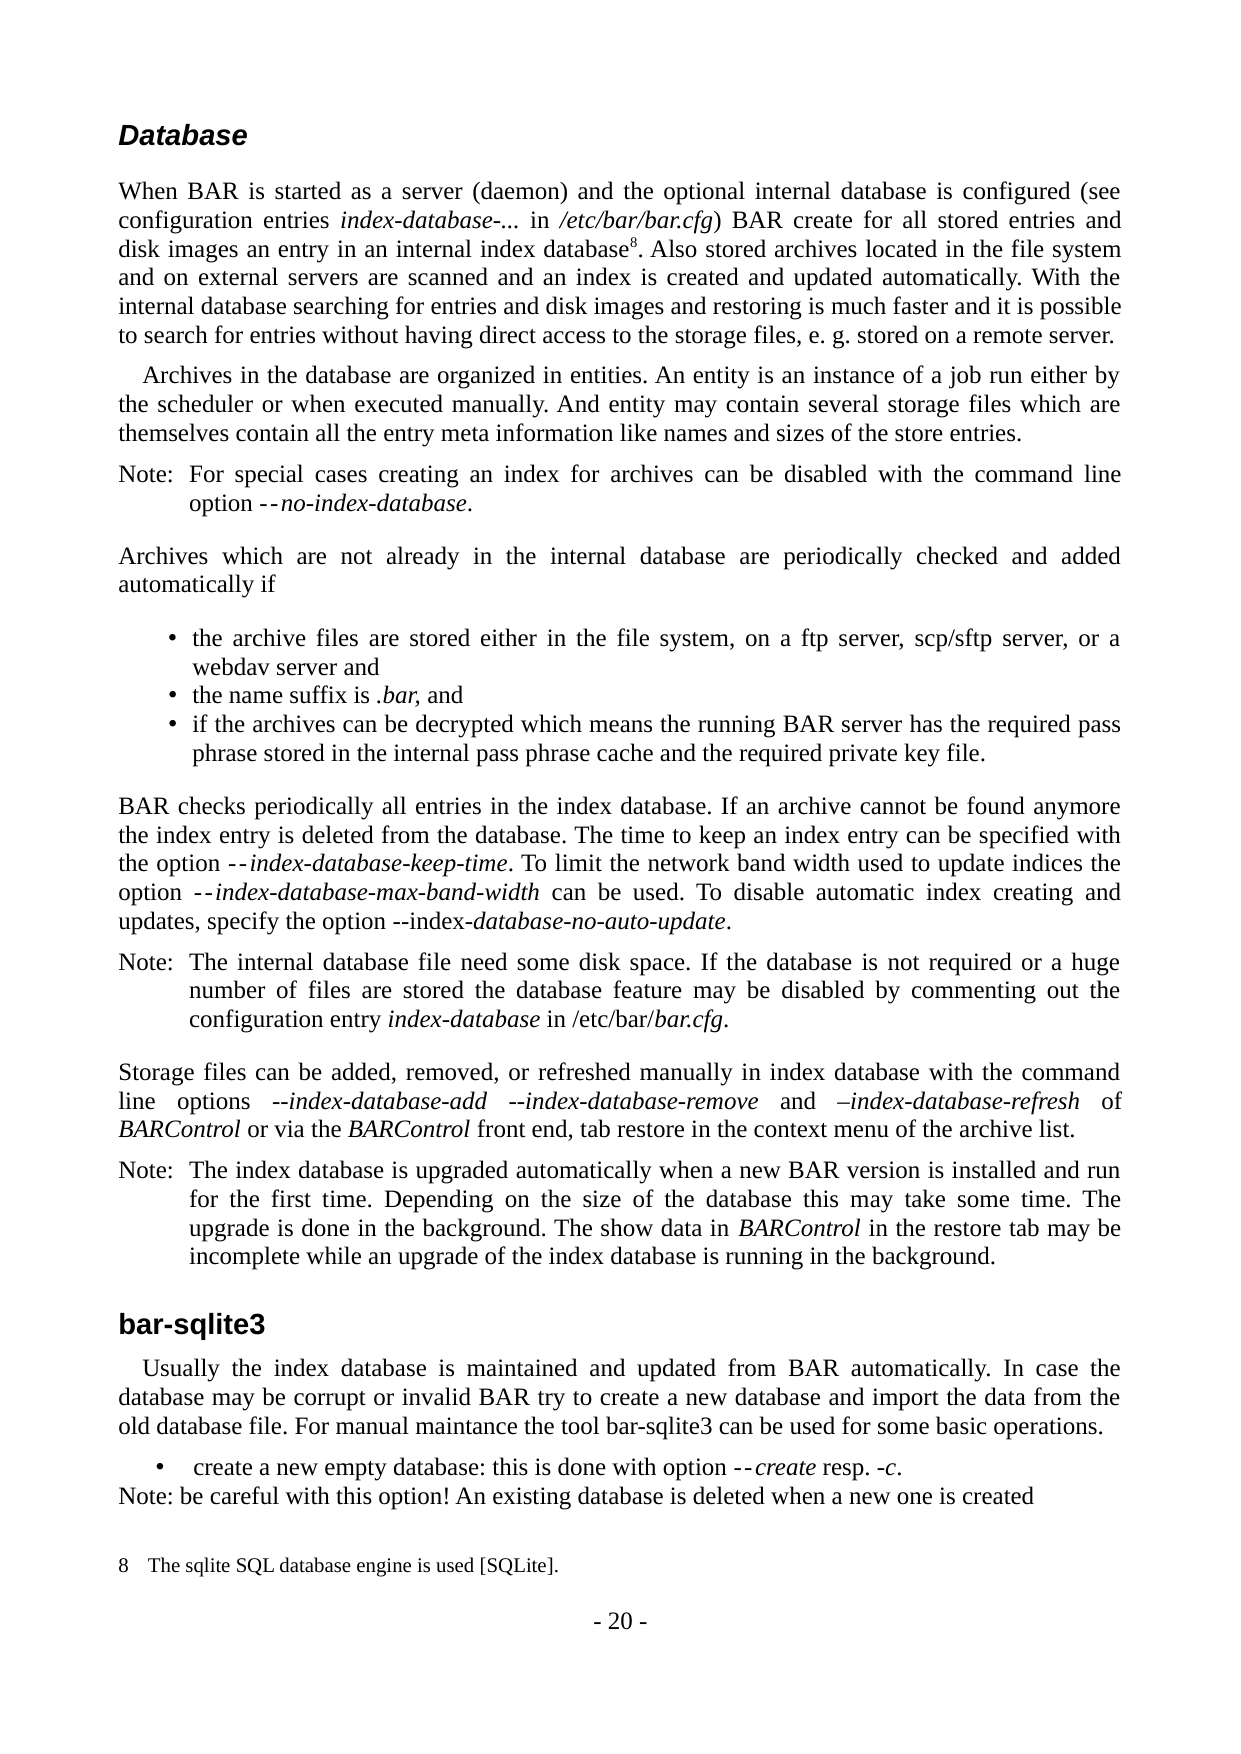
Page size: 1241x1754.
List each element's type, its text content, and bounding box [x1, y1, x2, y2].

list create a new empty database: this is done with option ‑‑create resp. -c. [156, 1452, 1122, 1481]
list the archive files are stored either in the file system, on a ftp server, scp/sftp server, or a webdav server and [168, 623, 1122, 680]
text Archives which are not already in the internal database are periodically checked and added automatically if [118, 541, 1122, 598]
text The sqlite SQL database engine is used [SQLite]. [118, 1553, 1122, 1577]
text When BAR is started as a server (daemon) and the optional internal database is configured (see configuration entries index-database-... in /etc/bar/bar.cfg) BAR create for all stored entries and disk images an entry in an internal index database. Also stored archives located in the file system and on external servers are scanned and an index is created and updated automatically. With the internal database searching for entries and disk images and restoring is much faster and it is possible to search for entries without having direct access to the storage files, e. g. stored on a remote server. [118, 176, 1122, 349]
text Usually the index database is maintained and updated from BAR automatically. In case the database may be corrupt or invalid BAR try to create a new database and import the data from the old database file. For manual maintance the tool bar-sqlite3 can be used for some basic operations. [118, 1353, 1122, 1439]
subtitle bar-sqlite3 [118, 1307, 1122, 1341]
text Note: be careful with this option! An existing database is deleted when a new one is created [118, 1481, 1122, 1509]
subtitle Database [118, 118, 1122, 152]
text Archives in the database are organized in entities. An entity is an instance of a job run either by the scheduler or when executed manually. And entity may contain several storage files which are themselves contain all the entry meta information like names and sizes of the store entries. [118, 361, 1122, 447]
text Note: For special cases creating an index for archives can be disabled with the command line option ‑‑no-index-database. [118, 459, 1122, 517]
text Note: The internal database file need some disk space. If the database is not required or a huge number of files are stored the database feature may be disabled by commenting out the configuration entry index-database in /etc/bar/bar.cfg. [118, 947, 1122, 1033]
text Note: The index database is upgraded automatically when a new BAR version is installed and run for the first time. Depending on the size of the database this may take some time. The upgrade is done in the background. The show data in BARControl in the restore tab may be incomplete while an upgrade of the index database is running in the background. [118, 1155, 1122, 1270]
list the name suffix is .bar, and [168, 680, 1122, 709]
text Storage files can be added, removed, or refreshed manually in index database with the command line options --index-database-add --index-database-remove and –index-database-refresh of BARControl or via the BARControl front end, tab restore in the context menu of the archive list. [118, 1057, 1122, 1143]
text BAR checks periodically all entries in the index database. If an archive cannot be found anymore the index entry is deleted from the database. The time to keep an index entry can be specified with the option ‑‑index-database-keep-time. To limit the network band width used to update indices the option ‑‑index-database-max-band-width can be used. To disable automatic index creating and updates, specify the option ‑‑index-database-no-auto-update. [118, 791, 1122, 935]
list if the archives can be decrypted which means the running BAR server has the required pass phrase stored in the internal pass phrase cache and the required private key file. [168, 709, 1122, 767]
